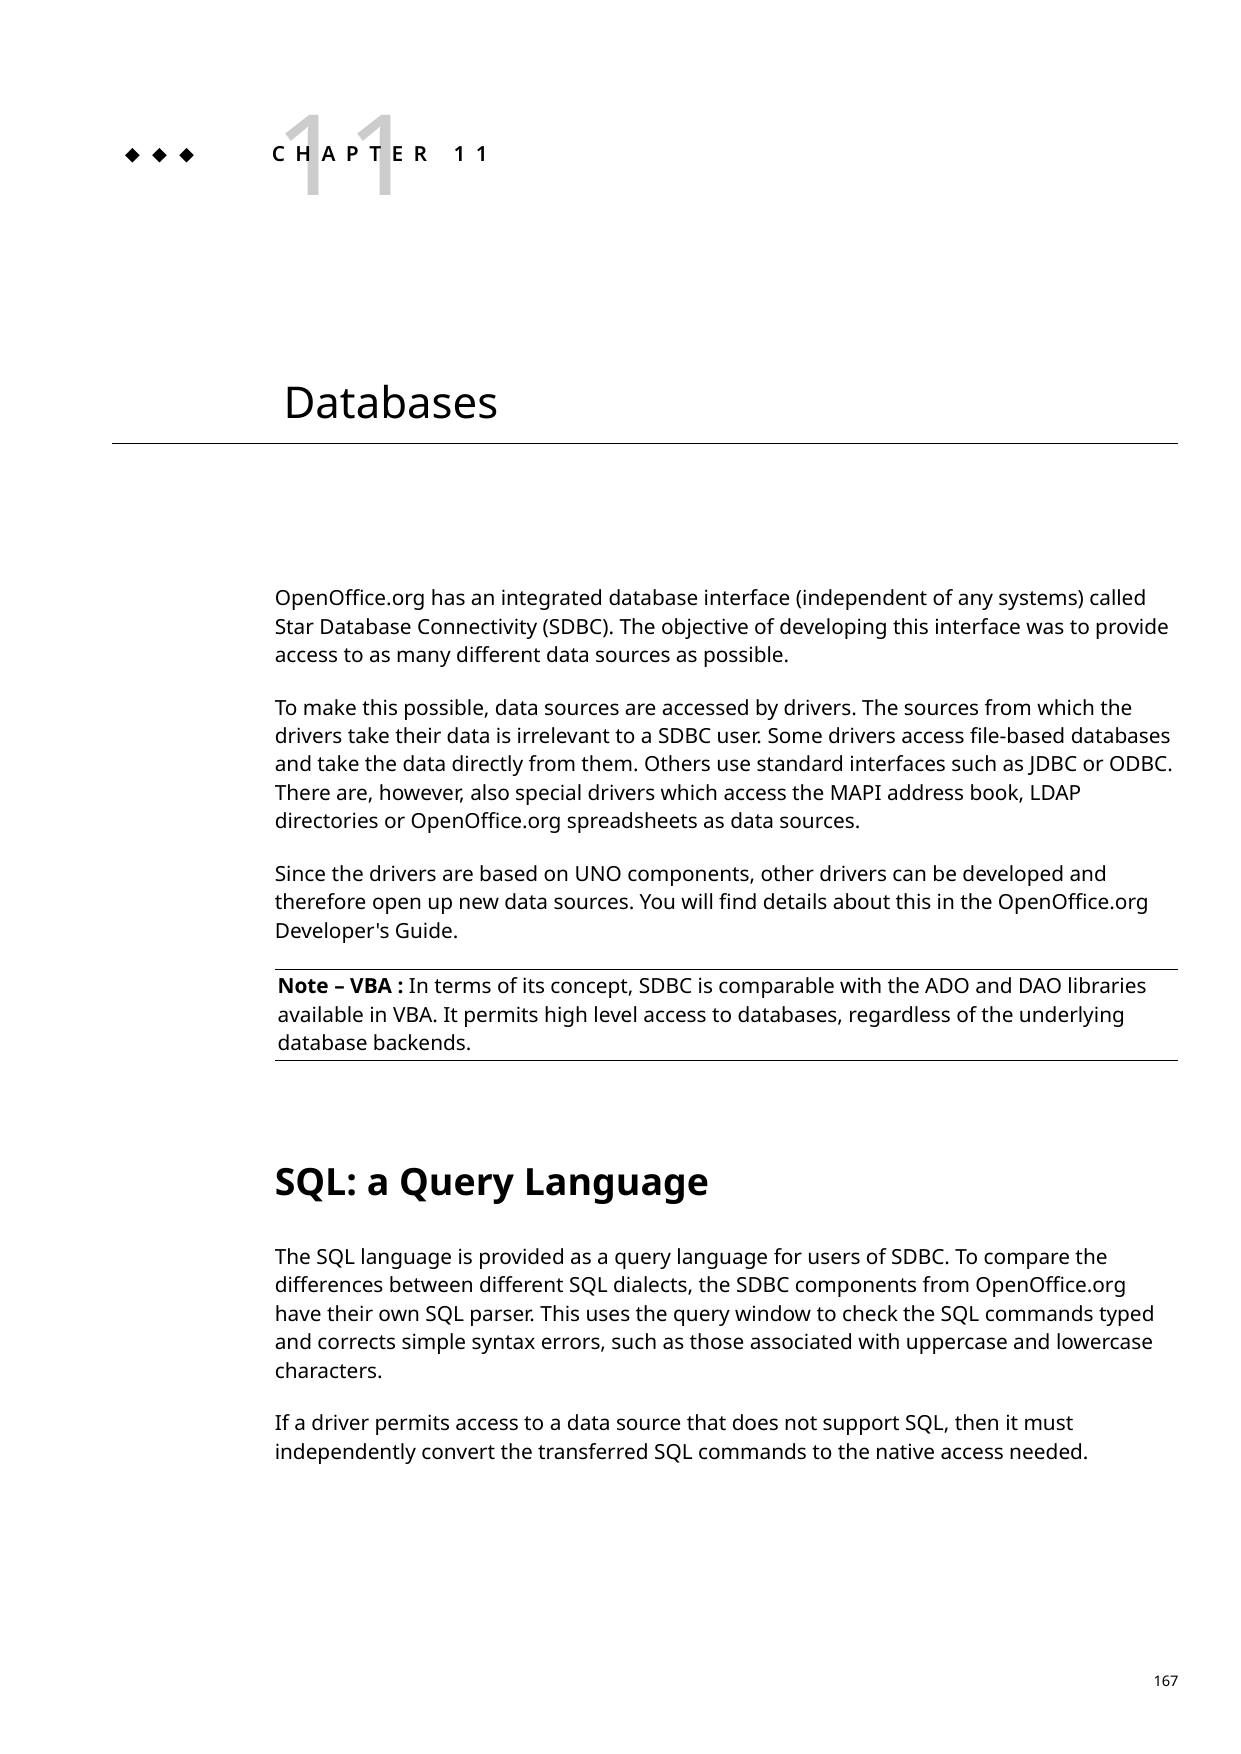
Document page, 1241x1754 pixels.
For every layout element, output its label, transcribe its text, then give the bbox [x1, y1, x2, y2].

text Since the drivers are based on UNO components, other drivers can be developed and therefore open up new data sources. You will find details about this in the OpenOffice.org Developer's Guide. [274, 859, 1178, 944]
text The SQL language is provided as a query language for users of SDBC. To compare the differences between different SQL dialects, the SDBC components from OpenOffice.org have their own SQL parser. This uses the query window to check the SQL commands typed and corrects simple syntax errors, such as those associated with uppercase and lowercase characters. [274, 1242, 1178, 1384]
text OpenOffice.org has an integrated database interface (independent of any systems) called Star Database Connectivity (SDBC). The objective of developing this interface was to provide access to as many different data sources as possible. [274, 583, 1178, 669]
text If a driver permits access to a data source that does not support SQL, then it must independently convert the transferred SQL commands to the native access needed. [274, 1408, 1178, 1465]
list VBA : In terms of its concept, SDBC is comparable with the ADO and DAO libraries available in VBA. It permits high level access to databases, regardless of the underlying database backends. [274, 970, 1178, 1060]
title Databases [112, 372, 1178, 443]
text To make this possible, data sources are accessed by drivers. The sources from which the drivers take their data is irrelevant to a SDBC user. Some drivers access file-based databases and take the data directly from them. Others use standard interfaces such as JDBC or ODBC. There are, however, also special drivers which access the MAPI address book, LDAP directories or OpenOffice.org spreadsheets as data sources. [274, 693, 1178, 835]
subtitle SQL: a Query Language [274, 1156, 1178, 1207]
